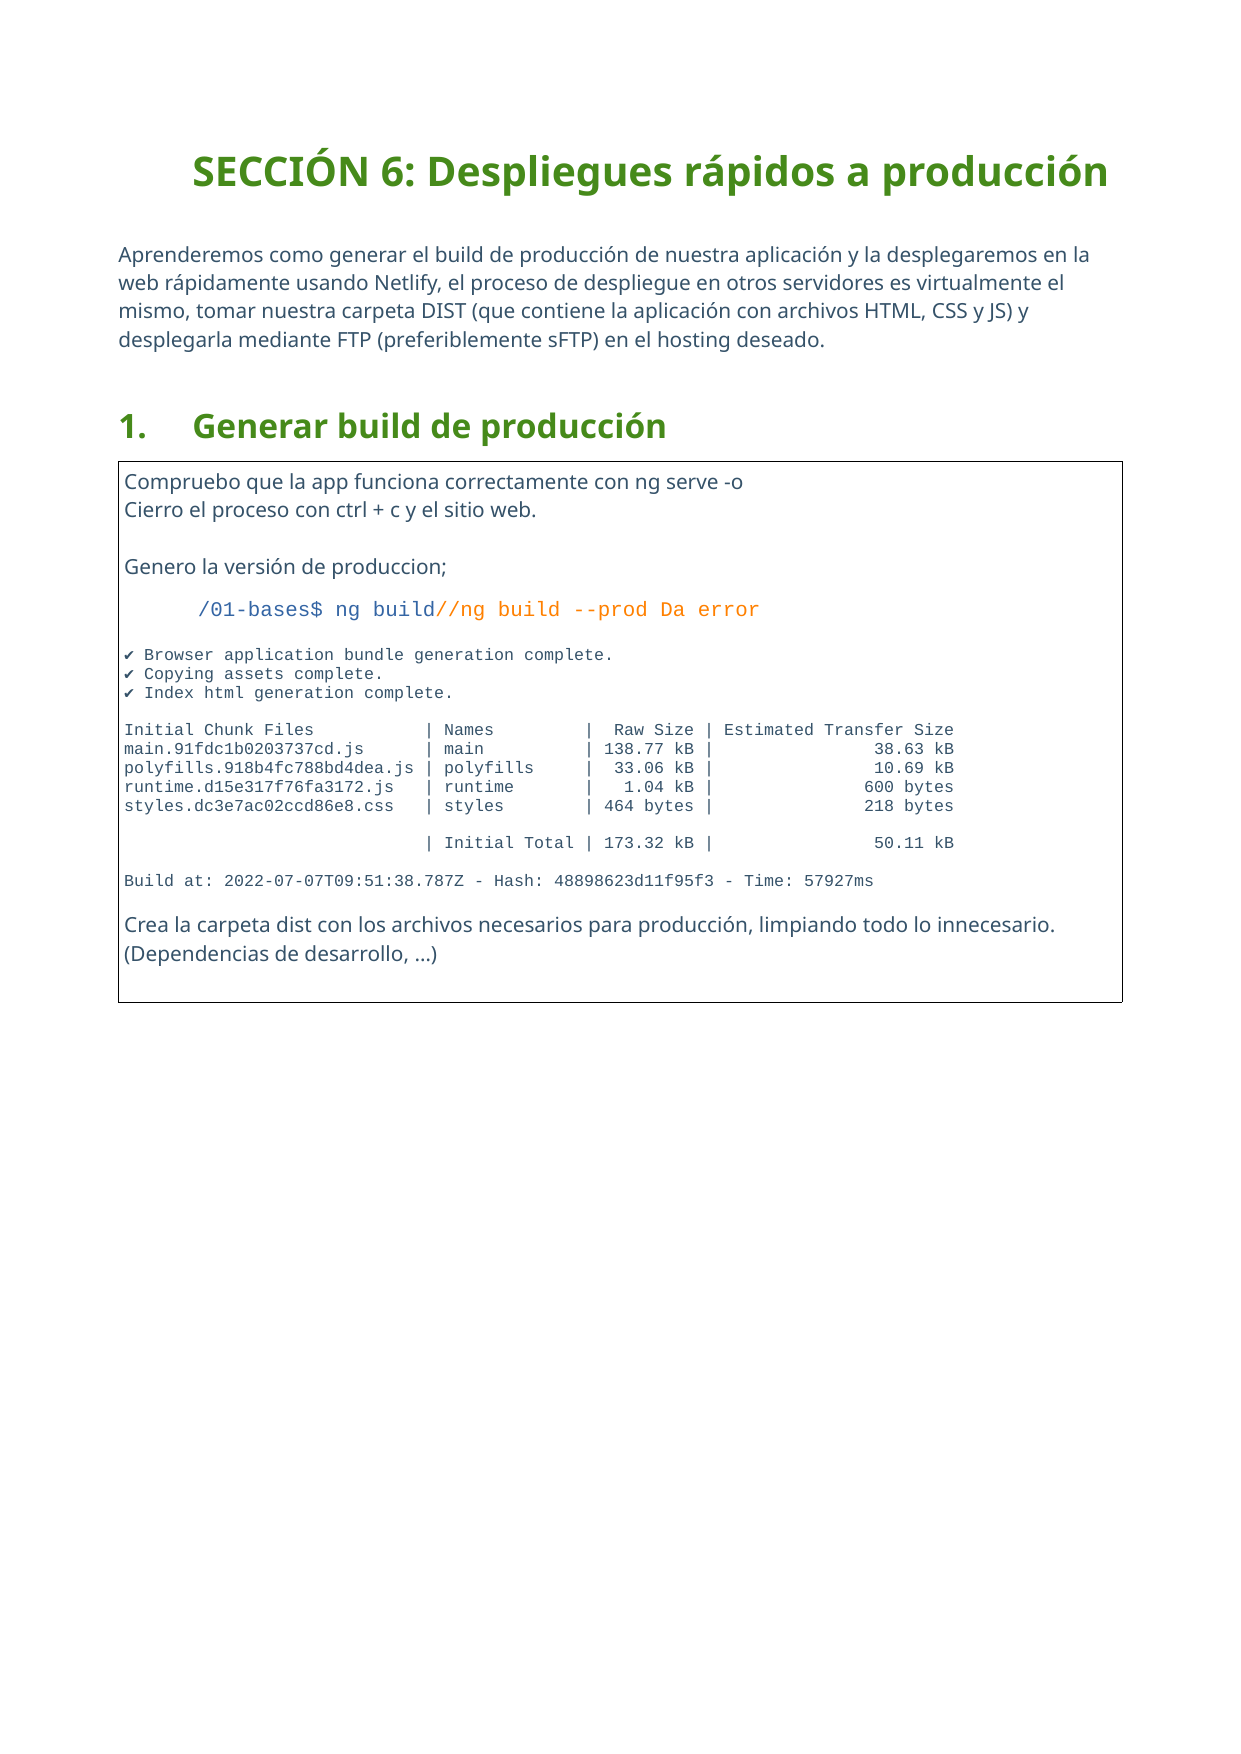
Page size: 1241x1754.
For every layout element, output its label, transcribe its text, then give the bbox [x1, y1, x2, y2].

text Aprenderemos como generar el build de producción de nuestra aplicación y la desplegaremos en la web rápidamente usando Netlify, el proceso de despliegue en otros servidores es virtualmente el mismo, tomar nuestra carpeta DIST (que contiene la aplicación con archivos HTML, CSS y JS) y desplegarla mediante FTP (preferiblemente sFTP) en el hosting deseado. [118, 240, 1122, 353]
subtitle SECCIÓN 6: Despliegues rápidos a producción [118, 143, 1122, 199]
subtitle Generar build de producción [118, 403, 1122, 448]
table_header Compruebo que la app funciona correctamente con ng serve -o Cierro el proceso con ctrl + c y el sitio web. Genero la versión de produccion; /01-bases$ ng build//ng build --prod Da error ✔ Browser application bundle generation complete. ✔ Copying assets complete. ✔ Index html generation complete. Initial Chunk Files | Names | Raw Size | Estimated Transfer Size main.91fdc1b0203737cd.js | main | 138.77 kB | 38.63 kB polyfills.918b4fc788bd4dea.js | polyfills | 33.06 kB | 10.69 kB runtime.d15e317f76fa3172.js | runtime | 1.04 kB | 600 bytes styles.dc3e7ac02ccd86e8.css | styles | 464 bytes | 218 bytes | Initial Total | 173.32 kB | 50.11 kB Build at: 2022-07-07T09:51:38.787Z - Hash: 48898623d11f95f3 - Time: 57927ms Crea la carpeta dist con los archivos necesarios para producción, limpiando todo lo innecesario. (Dependencias de desarrollo, …) [119, 462, 1122, 1002]
